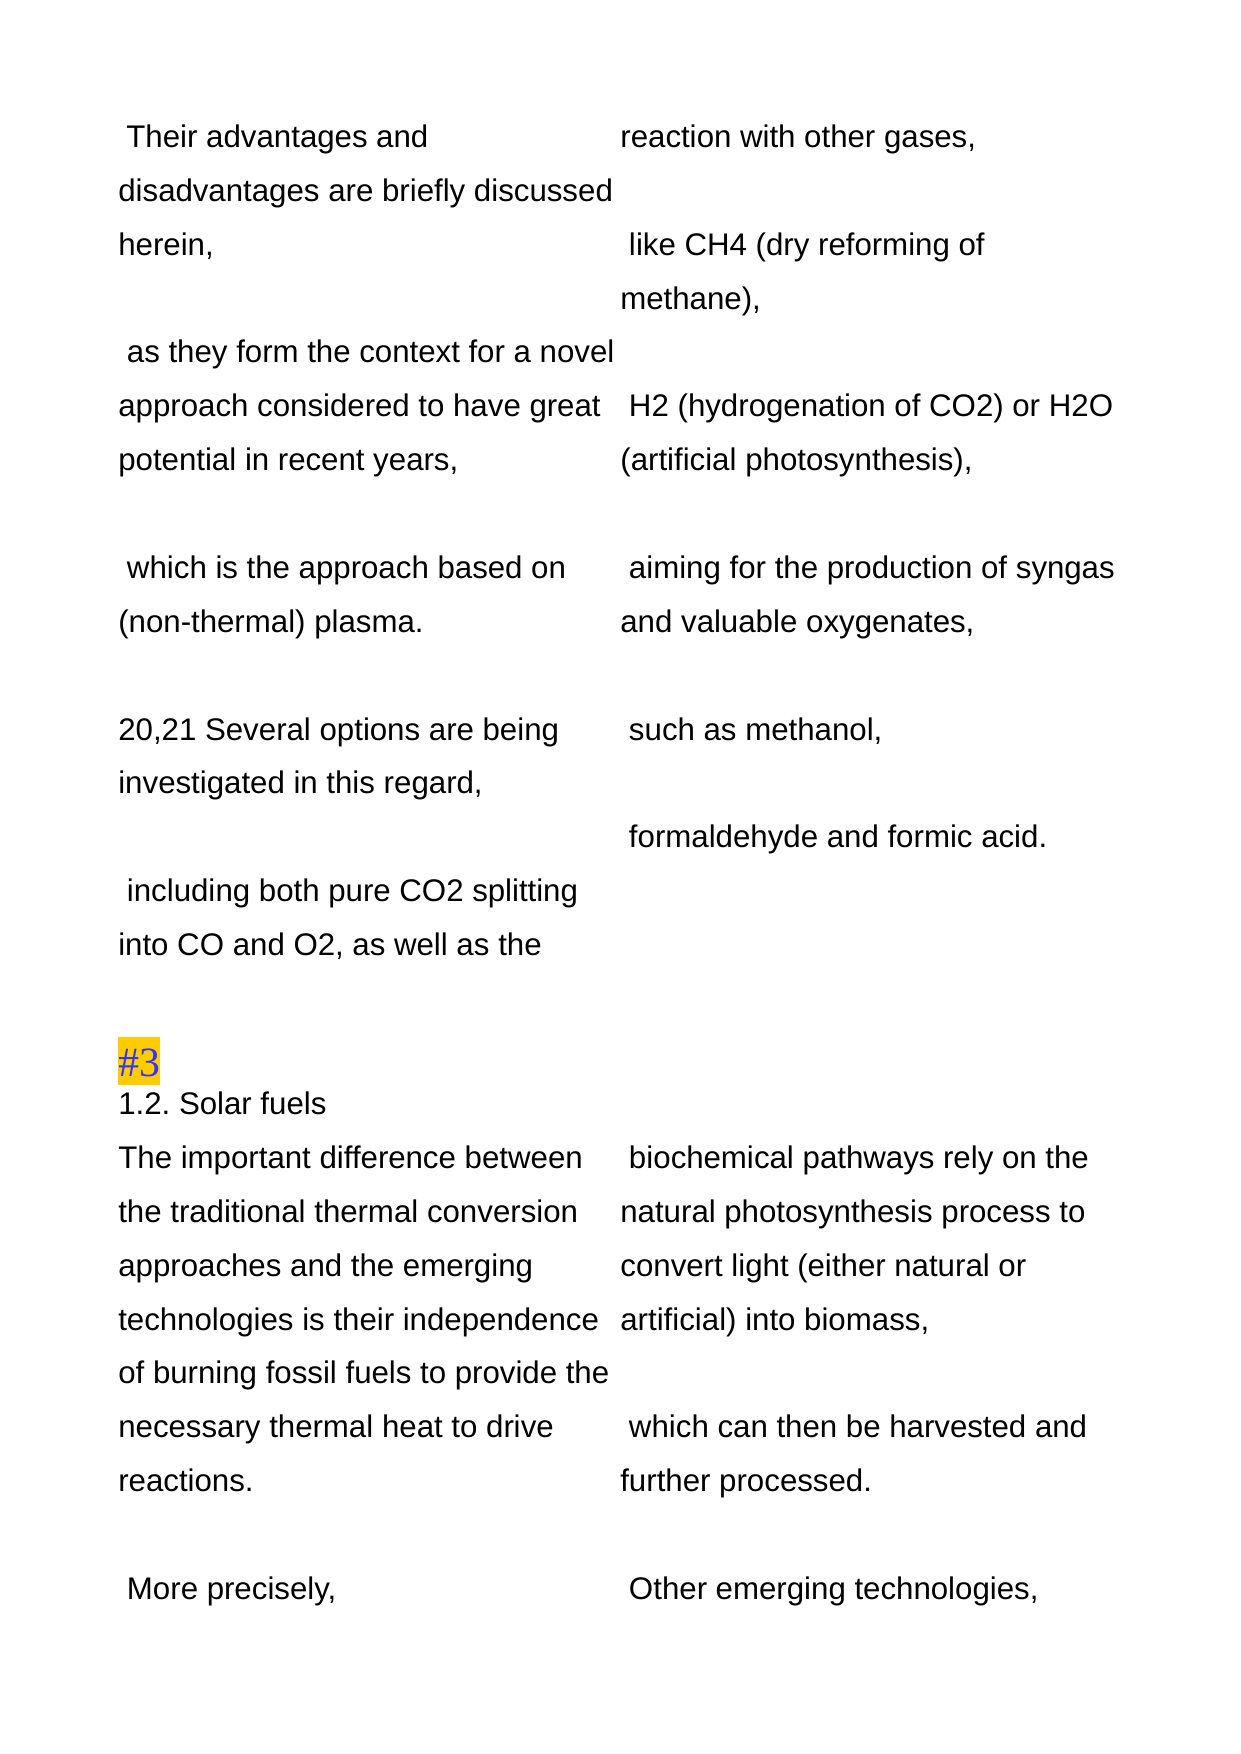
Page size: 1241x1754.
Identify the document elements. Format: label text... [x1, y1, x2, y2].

text Their advantages and disadvantages are briefly discussed herein, [118, 118, 620, 262]
text The important difference between the traditional thermal conversion approaches and the emerging technologies is their independence of burning fossil fuels to provide the necessary thermal heat to drive reactions. [118, 1139, 620, 1498]
text 20,21 Several options are being investigated in this regard, [118, 711, 620, 800]
text aiming for the production of syngas and valuable oxygenates, [620, 549, 1122, 639]
text including both pure CO2 splitting into CO and O2, as well as the [118, 872, 620, 962]
text which is the approach based on (non-thermal) plasma. [118, 549, 620, 639]
text formaldehyde and formic acid. [620, 818, 1122, 854]
text biochemical pathways rely on the natural photosynthesis process to convert light (either natural or artificial) into biomass, [620, 1139, 1122, 1337]
text Other emerging technologies, [620, 1570, 1122, 1606]
text as they form the context for a novel approach considered to have great potential in recent years, [118, 333, 620, 477]
text More precisely, [118, 1570, 620, 1606]
text like CH4 (dry reforming of methane), [620, 226, 1122, 316]
text which can then be harvested and further processed. [620, 1408, 1122, 1498]
text #3 [118, 1037, 1122, 1085]
text 1.2. Solar fuels [118, 1085, 620, 1121]
text H2 (hydrogenation of CO2) or H2O (artificial photosynthesis), [620, 387, 1122, 477]
text reaction with other gases, [620, 118, 1122, 154]
text such as methanol, [620, 711, 1122, 746]
